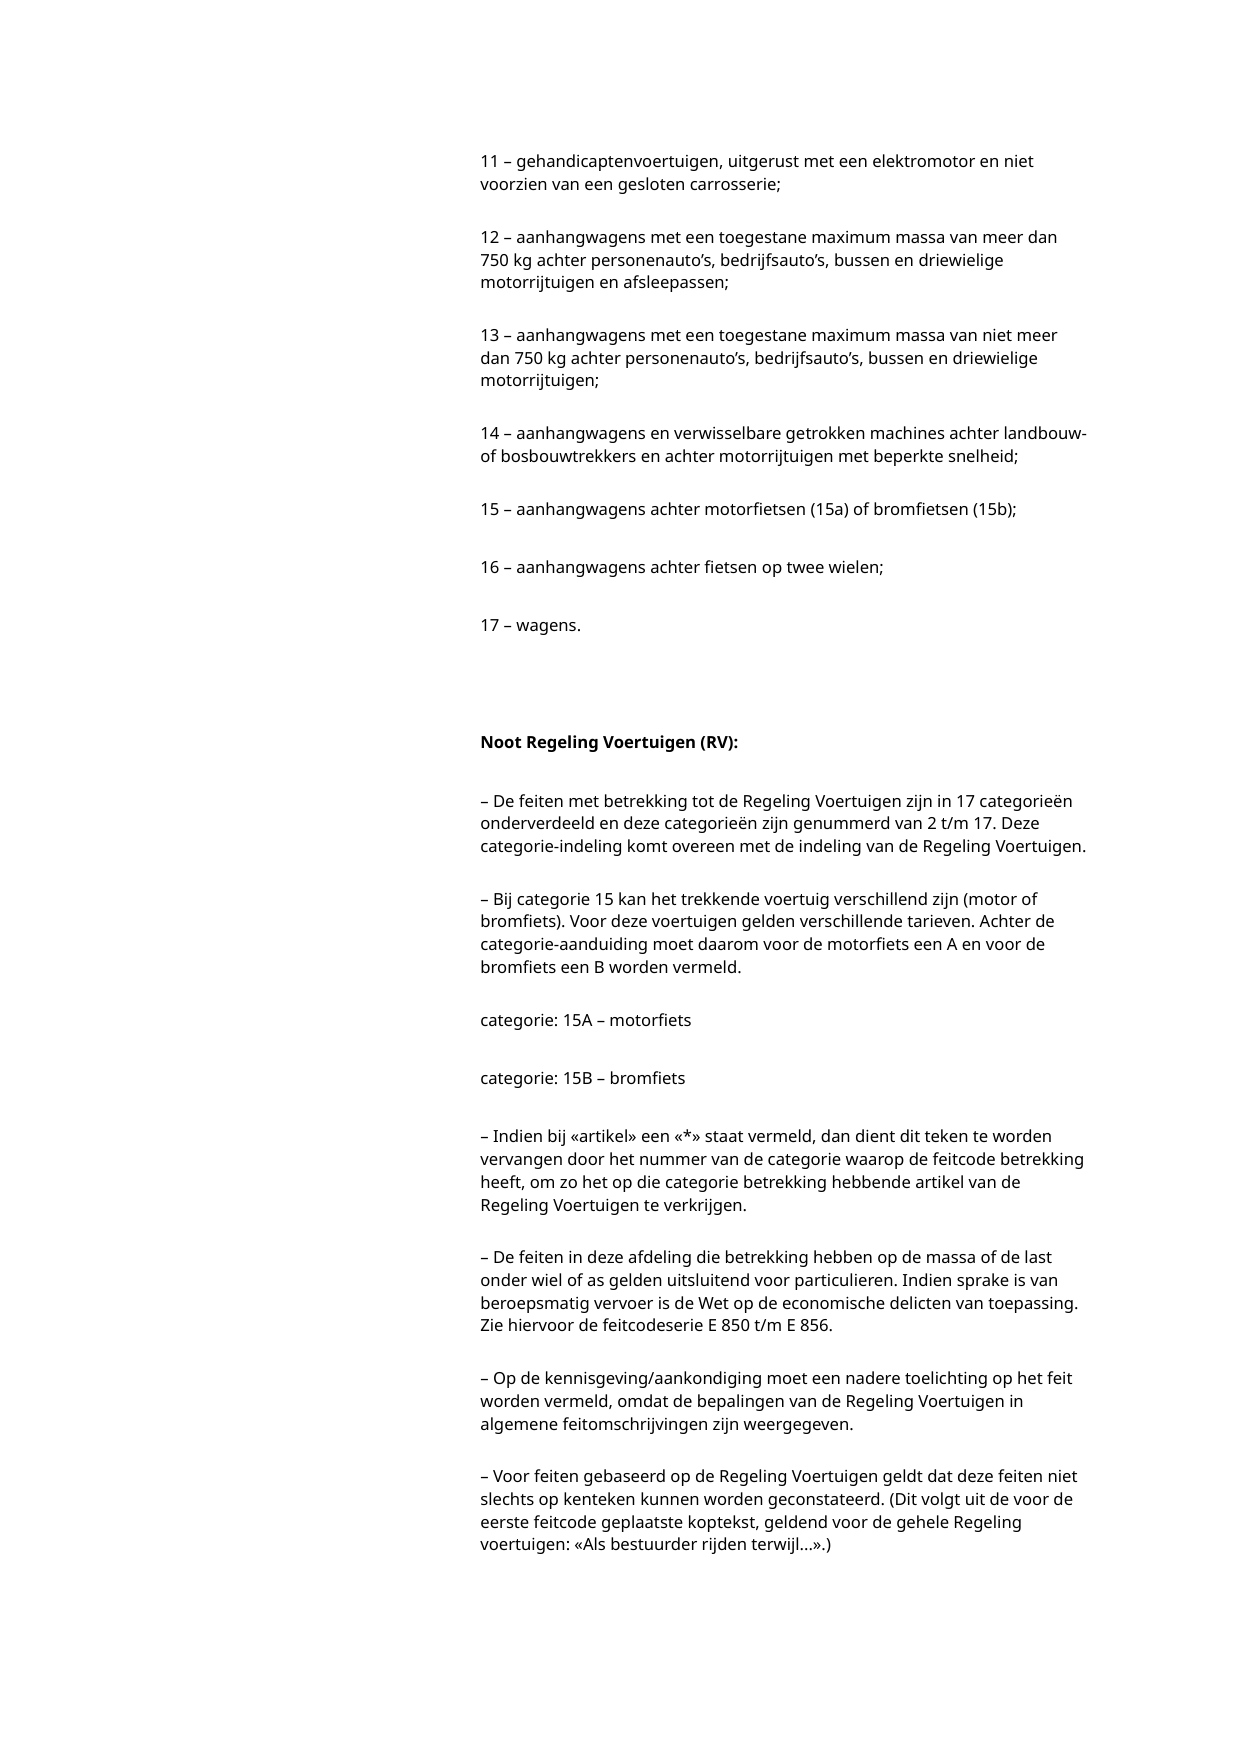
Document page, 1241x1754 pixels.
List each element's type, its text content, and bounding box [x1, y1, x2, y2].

table_cell 14 – aanhangwagens en verwisselbare getrokken machines achter landbouw- of bosbouwtrekkers en achter motorrijtuigen met beperkte snelheid; [480, 422, 1090, 497]
table_cell [433, 1125, 460, 1246]
table_cell [433, 1008, 460, 1067]
table_cell [433, 422, 460, 497]
table_cell [433, 1465, 460, 1586]
table_cell [460, 1465, 480, 1586]
table_cell [433, 1367, 460, 1465]
table_cell [420, 1246, 433, 1367]
table_cell [420, 614, 433, 672]
table_cell [433, 497, 460, 556]
table_cell [460, 422, 480, 497]
table_cell [480, 673, 1090, 731]
table_cell [433, 1067, 460, 1125]
table_cell [420, 888, 433, 1008]
table_cell – Bij categorie 15 kan het trekkende voertuig verschillend zijn (motor of bromfiets). Voor deze voertuigen gelden verschillende tarieven. Achter de categorie-aanduiding moet daarom voor de motorfiets een A en voor de bromfiets een B worden vermeld. [480, 888, 1090, 1008]
table_cell [460, 888, 480, 1008]
table_cell categorie: 15A – motorfiets [480, 1008, 1090, 1067]
table_cell [420, 150, 433, 225]
table_cell [433, 150, 460, 225]
table_cell [420, 1067, 433, 1125]
table_cell [460, 497, 480, 556]
table_cell [460, 1246, 480, 1367]
table_cell [460, 673, 480, 731]
table_cell [460, 731, 480, 789]
table_cell [460, 614, 480, 672]
table_cell [420, 789, 433, 887]
table_cell 17 – wagens. [480, 614, 1090, 672]
table_cell [433, 789, 460, 887]
table_cell [433, 1246, 460, 1367]
table_cell [420, 1008, 433, 1067]
table_cell [420, 673, 433, 731]
table_cell [460, 225, 480, 323]
table_cell [460, 1367, 480, 1465]
table_cell [433, 225, 460, 323]
table_cell – De feiten met betrekking tot de Regeling Voertuigen zijn in 17 categorieën onderverdeeld en deze categorieën zijn genummerd van 2 t/m 17. Deze categorie-indeling komt overeen met de indeling van de Regeling Voertuigen. [480, 789, 1090, 887]
table_cell [420, 556, 433, 614]
table_cell [460, 324, 480, 422]
table_cell [460, 150, 480, 225]
table_cell [420, 225, 433, 323]
table_cell [420, 324, 433, 422]
table_cell [420, 422, 433, 497]
table_cell 15 – aanhangwagens achter motorfietsen (15a) of bromfietsen (15b); [480, 497, 1090, 556]
table_cell [420, 731, 433, 789]
table_cell Noot Regeling Voertuigen (RV): [480, 731, 1090, 789]
table_cell [420, 1465, 433, 1586]
table_cell [460, 1067, 480, 1125]
table_cell categorie: 15B – bromfiets [480, 1067, 1090, 1125]
table_cell [433, 556, 460, 614]
table_cell [433, 673, 460, 731]
table_cell [433, 731, 460, 789]
table_cell – Voor feiten gebaseerd op de Regeling Voertuigen geldt dat deze feiten niet slechts op kenteken kunnen worden geconstateerd. (Dit volgt uit de voor de eerste feitcode geplaatste koptekst, geldend voor de gehele Regeling voertuigen: «Als bestuurder rijden terwijl...».) [480, 1465, 1090, 1586]
table_cell – De feiten in deze afdeling die betrekking hebben op de massa of de last onder wiel of as gelden uitsluitend voor particulieren. Indien sprake is van beroepsmatig vervoer is de Wet op de economische delicten van toepassing. Zie hiervoor de feitcodeserie E 850 t/m E 856. [480, 1246, 1090, 1367]
table_cell [433, 888, 460, 1008]
table_cell 16 – aanhangwagens achter fietsen op twee wielen; [480, 556, 1090, 614]
table_cell [460, 789, 480, 887]
table_cell 11 – gehandicaptenvoertuigen, uitgerust met een elektromotor en niet voorzien van een gesloten carrosserie; [480, 150, 1090, 225]
table_cell 13 – aanhangwagens met een toegestane maximum massa van niet meer dan 750 kg achter personenauto’s, bedrijfsauto’s, bussen en driewielige motorrijtuigen; [480, 324, 1090, 422]
table_cell [433, 324, 460, 422]
table_cell 12 – aanhangwagens met een toegestane maximum massa van meer dan 750 kg achter personenauto’s, bedrijfsauto’s, bussen en driewielige motorrijtuigen en afsleepassen; [480, 225, 1090, 323]
table_cell [420, 1367, 433, 1465]
table_cell [420, 497, 433, 556]
table_cell [460, 1008, 480, 1067]
table_cell [460, 556, 480, 614]
table_cell – Indien bij «artikel» een «*» staat vermeld, dan dient dit teken te worden vervangen door het nummer van de categorie waarop de feitcode betrekking heeft, om zo het op die categorie betrekking hebbende artikel van de Regeling Voertuigen te verkrijgen. [480, 1125, 1090, 1246]
table_cell [420, 1125, 433, 1246]
table_cell [433, 614, 460, 672]
table_cell – Op de kennisgeving/aankondiging moet een nadere toelichting op het feit worden vermeld, omdat de bepalingen van de Regeling Voertuigen in algemene feitomschrijvingen zijn weergegeven. [480, 1367, 1090, 1465]
table_cell [460, 1125, 480, 1246]
